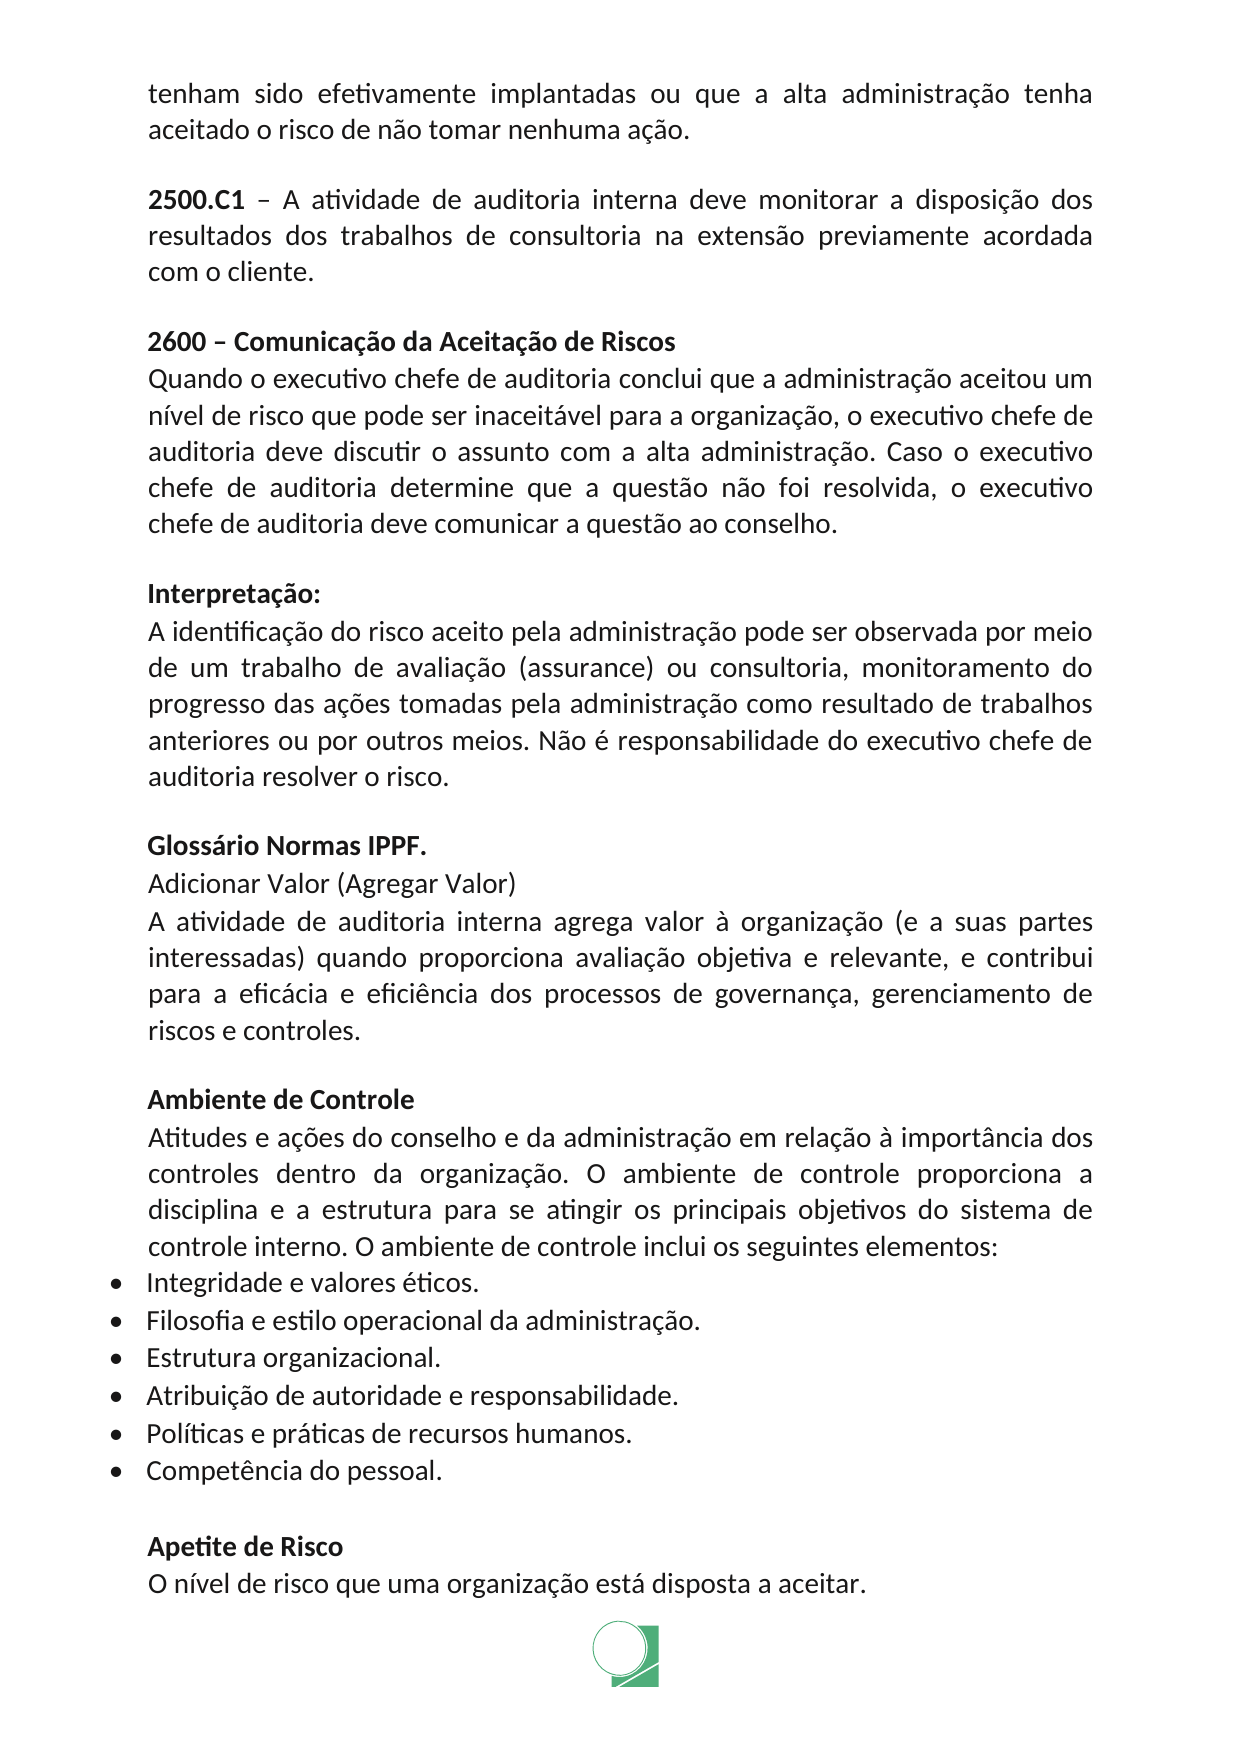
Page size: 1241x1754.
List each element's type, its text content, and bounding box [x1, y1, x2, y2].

list Filosofia e estilo operacional da administração. [109, 1302, 1094, 1337]
text Quando o executivo chefe de auditoria conclui que a administração aceitou um nível de risco que pode ser inaceitável para a organização, o executivo chefe de auditoria deve discutir o assunto com a alta administração. Caso o executivo chefe de auditoria determine que a questão não foi resolvida, o executivo chefe de auditoria deve comunicar a questão ao conselho. [148, 361, 1094, 541]
text Atitudes e ações do conselho e da administração em relação à importância dos controles dentro da organização. O ambiente de controle proporciona a disciplina e a estrutura para se atingir os principais objetivos do sistema de controle interno. O ambiente de controle inclui os seguintes elementos: [148, 1119, 1094, 1263]
subtitle Ambiente de Controle [147, 1081, 1107, 1117]
list Atribuição de autoridade e responsabilidade. [109, 1377, 1094, 1413]
list Competência do pessoal. [109, 1452, 1094, 1488]
text O nível de risco que uma organização está disposta a aceitar. [148, 1566, 1094, 1601]
text tenham sido efetivamente implantadas ou que a alta administração tenha aceitado o risco de não tomar nenhuma ação. [148, 75, 1094, 147]
text A atividade de auditoria interna agrega valor à organização (e a suas partes interessadas) quando proporciona avaliação objetiva e relevante, e contribui para a eficácia e eficiência dos processos de governança, gerenciamento de riscos e controles. [148, 903, 1094, 1047]
text Glossário Normas IPPF. [147, 827, 1107, 863]
text 2500.C1 – A atividade de auditoria interna deve monitorar a disposição dos resultados dos trabalhos de consultoria na extensão previamente acordada com o cliente. [148, 181, 1094, 289]
text Apetite de Risco [147, 1528, 1107, 1563]
list Políticas e práticas de recursos humanos. [109, 1415, 1094, 1450]
list Estrutura organizacional. [109, 1339, 1094, 1375]
subtitle 2600 – Comunicação da Aceitação de Riscos [147, 323, 1107, 358]
text Interpretação: [147, 575, 1107, 611]
list Integridade e valores éticos. [109, 1264, 1094, 1299]
text Adicionar Valor (Agregar Valor) [148, 865, 1094, 901]
text A identificação do risco aceito pela administração pode ser observada por meio de um trabalho de avaliação (assurance) ou consultoria, monitoramento do progresso das ações tomadas pela administração como resultado de trabalhos anteriores ou por outros meios. Não é responsabilidade do executivo chefe de auditoria resolver o risco. [148, 613, 1094, 793]
